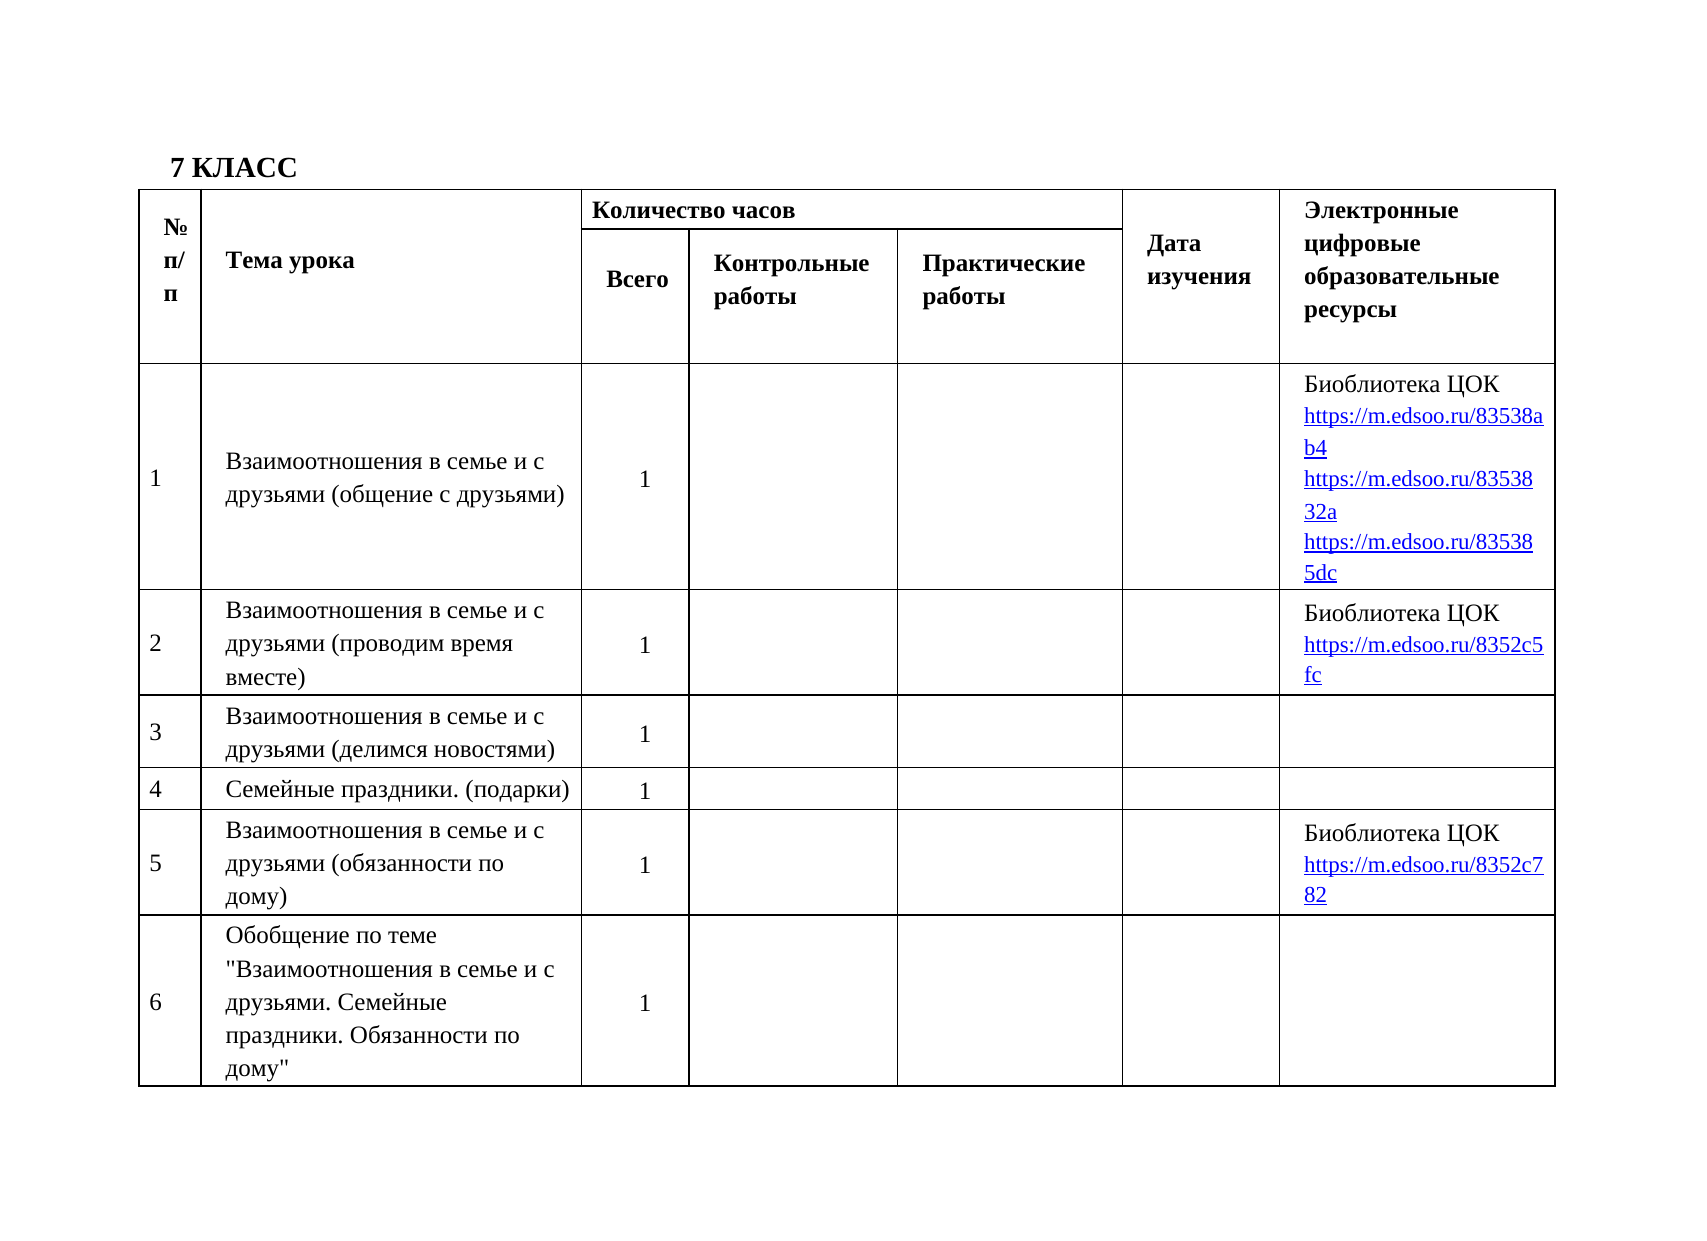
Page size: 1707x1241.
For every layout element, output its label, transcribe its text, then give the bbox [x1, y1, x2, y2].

table_cell [690, 696, 897, 767]
table_cell Всего [582, 230, 688, 362]
table_cell [1123, 810, 1279, 914]
table_cell 4 [140, 768, 200, 808]
table_cell [690, 364, 897, 589]
table_cell [690, 916, 897, 1085]
table_cell 1 [582, 364, 688, 589]
table_header № п/п [140, 190, 200, 362]
table_cell [1280, 768, 1554, 808]
table_cell Биоблиотека ЦОК https://m.edsoo.ru/8352c5fc [1280, 590, 1554, 694]
table_cell [1123, 590, 1279, 694]
table_header Количество часов [582, 190, 1122, 228]
table_cell [690, 768, 897, 808]
table_cell Взаимоотношения в семье и с друзьями (обязанности по дому) [202, 810, 581, 914]
table_cell Обобщение по теме "Взаимоотношения в семье и с друзьями. Семейные праздники. Обязанности по дому" [202, 916, 581, 1085]
table_cell [1123, 916, 1279, 1085]
table_cell [1123, 768, 1279, 808]
table_cell 1 [582, 590, 688, 694]
table_cell [898, 590, 1122, 694]
table_cell 1 [582, 916, 688, 1085]
table_cell 1 [582, 696, 688, 767]
table_cell [898, 810, 1122, 914]
table_cell [898, 696, 1122, 767]
table_cell Биоблиотека ЦОК https://m.edsoo.ru/83538ab4 https://m.edsoo.ru/8353832a https://m.edsoo.ru/835385dc [1280, 364, 1554, 589]
table_cell [1123, 696, 1279, 767]
table_cell Взаимоотношения в семье и с друзьями (проводим время вместе) [202, 590, 581, 694]
table_cell Семейные праздники. (подарки) [202, 768, 581, 808]
table_cell 5 [140, 810, 200, 914]
table_cell 3 [140, 696, 200, 767]
table_cell [1280, 696, 1554, 767]
table_cell [898, 768, 1122, 808]
table_cell Биоблиотека ЦОК https://m.edsoo.ru/8352c782 [1280, 810, 1554, 914]
table_cell [1123, 364, 1279, 589]
table_cell 1 [582, 810, 688, 914]
table_cell 6 [140, 916, 200, 1085]
table_cell 2 [140, 590, 200, 694]
table_header Тема урока [202, 190, 581, 362]
table_cell [1280, 916, 1554, 1085]
table_header Электронные цифровые образовательные ресурсы [1280, 190, 1554, 362]
table_cell [898, 916, 1122, 1085]
table_cell 1 [582, 768, 688, 808]
table_cell Взаимоотношения в семье и с друзьями (общение с друзьями) [202, 364, 581, 589]
table_cell Контрольные работы [690, 230, 897, 362]
table_header Дата изучения [1123, 190, 1279, 362]
table_cell 1 [140, 364, 200, 589]
table_cell Взаимоотношения в семье и с друзьями (делимся новостями) [202, 696, 581, 767]
table_cell Практические работы [898, 230, 1122, 362]
text 7 КЛАСС [162, 150, 1557, 183]
table_cell [690, 590, 897, 694]
table_cell [898, 364, 1122, 589]
table_cell [690, 810, 897, 914]
